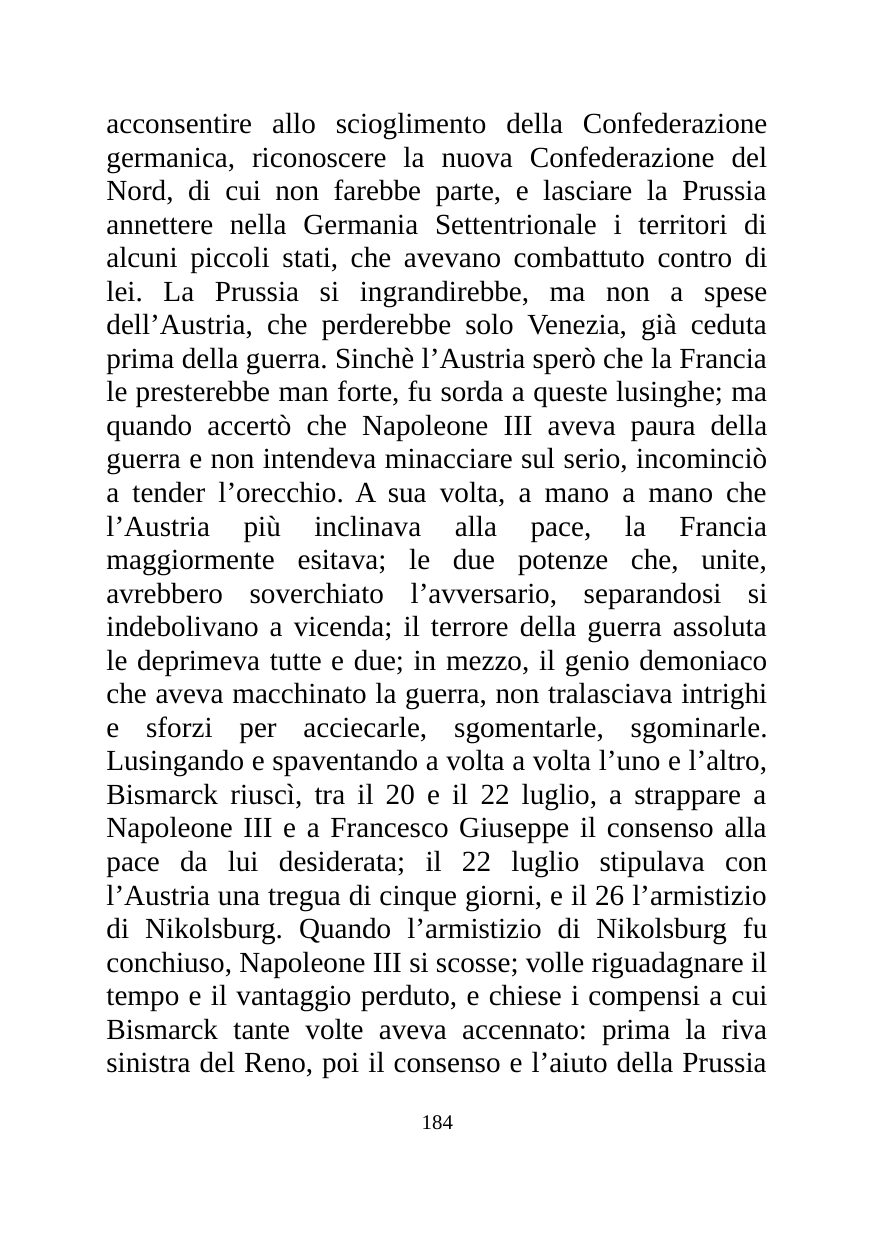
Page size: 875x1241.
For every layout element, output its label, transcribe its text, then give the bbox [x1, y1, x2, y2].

text acconsentire allo scioglimento della Confederazione germanica, riconoscere la nuova Confederazione del Nord, di cui non farebbe parte, e lasciare la Prussia annettere nella Germania Settentrionale i territori di alcuni piccoli stati, che avevano combattuto contro di lei. La Prussia si ingrandirebbe, ma non a spese dell’Austria, che perderebbe solo Venezia, già ceduta prima della guerra. Sinchè l’Austria sperò che la Francia le presterebbe man forte, fu sorda a queste lusinghe; ma quando accertò che Napoleone III aveva paura della guerra e non intendeva minacciare sul serio, incominciò a tender l’orecchio. A sua volta, a mano a mano che l’Austria più inclinava alla pace, la Francia maggiormente esitava; le due potenze che, unite, avrebbero soverchiato l’avversario, separandosi si indebolivano a vicenda; il terrore della guerra assoluta le deprimeva tutte e due; in mezzo, il genio demoniaco che aveva macchinato la guerra, non tralasciava intrighi e sforzi per acciecarle, sgomentarle, sgominarle. Lusingando e spaventando a volta a volta l’uno e l’altro, Bismarck riuscì, tra il 20 e il 22 luglio, a strappare a Napoleone III e a Francesco Giuseppe il consenso alla pace da lui desiderata; il 22 luglio stipulava con l’Austria una tregua di cinque giorni, e il 26 l’armistizio di Nikolsburg. Quando l’armistizio di Nikolsburg fu conchiuso, Napoleone III si scosse; volle riguadagnare il tempo e il vantaggio perduto, e chiese i compensi a cui Bismarck tante volte aveva accennato: prima la riva sinistra del Reno, poi il consenso e l’aiuto della Prussia [106, 106, 768, 1079]
